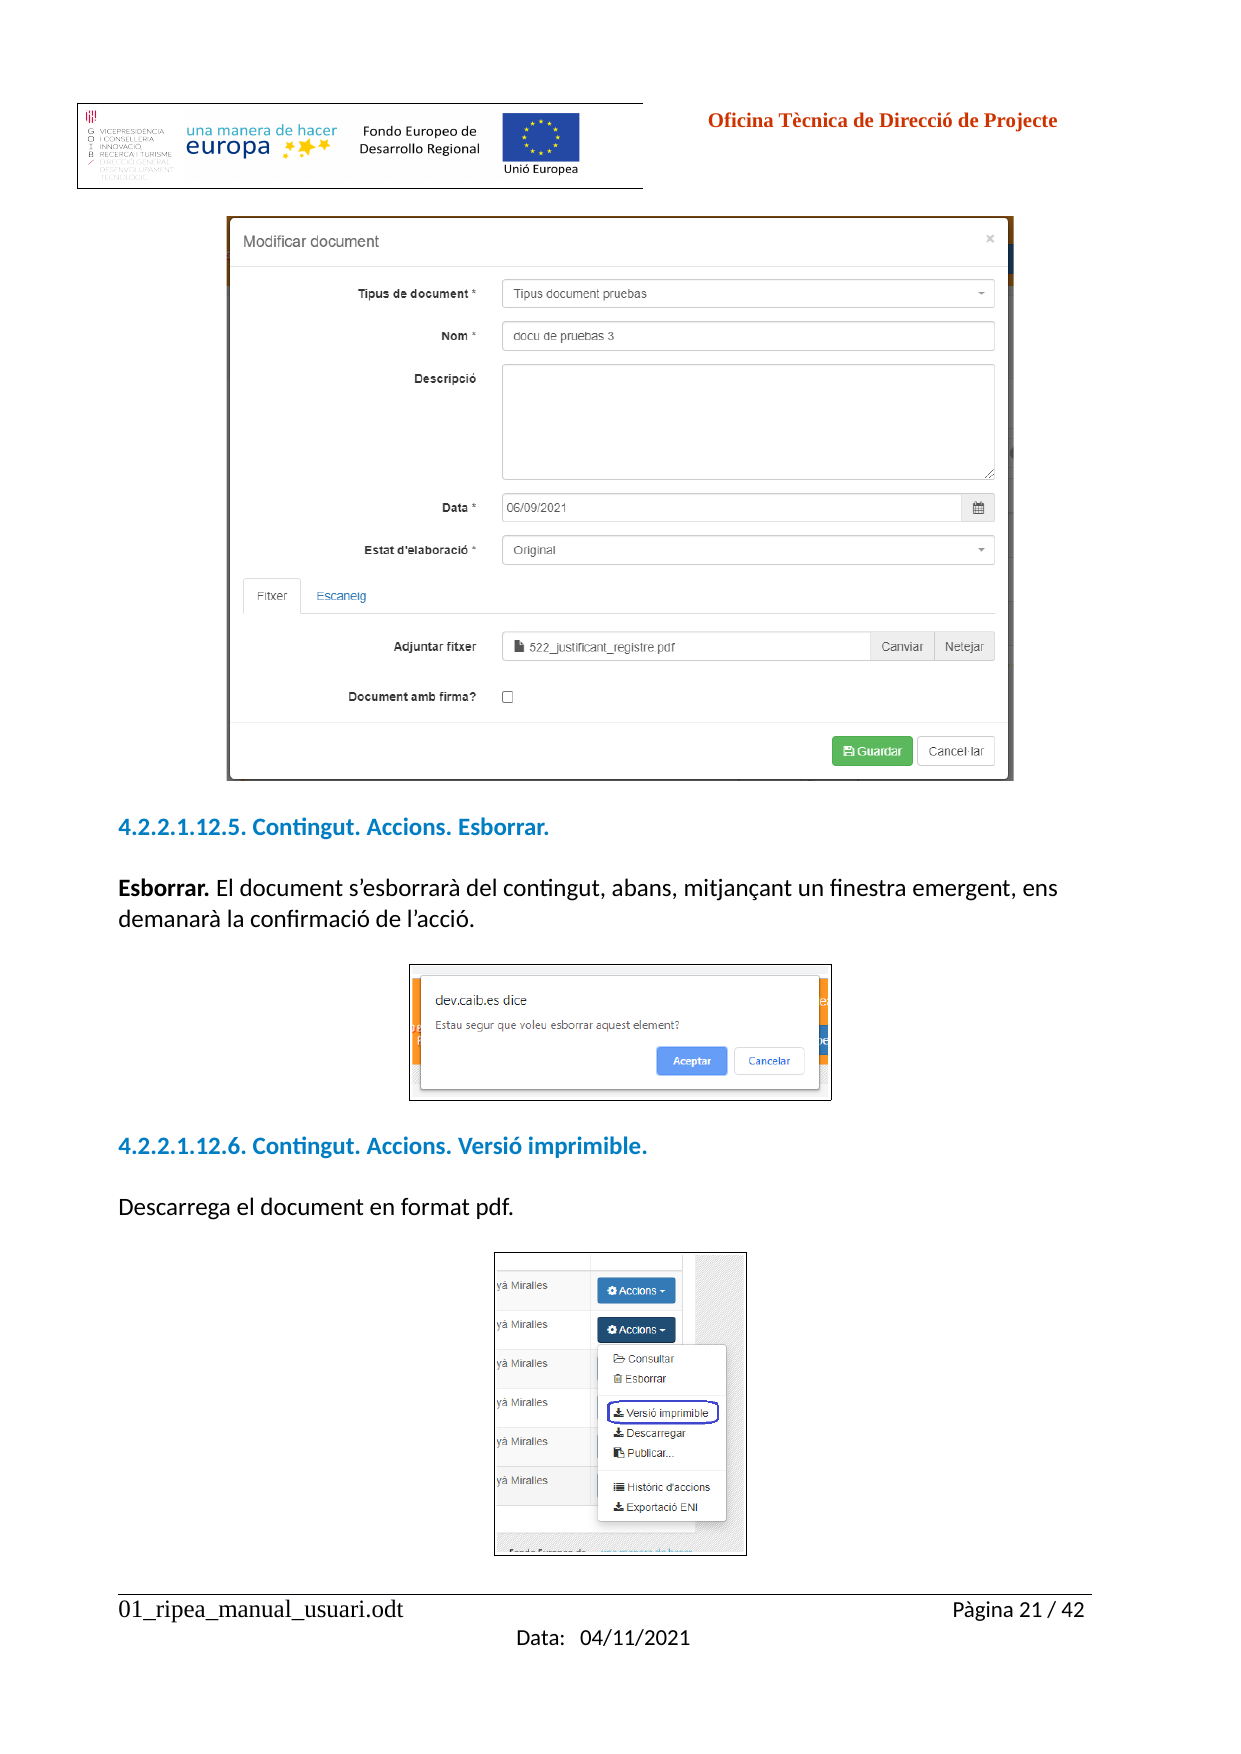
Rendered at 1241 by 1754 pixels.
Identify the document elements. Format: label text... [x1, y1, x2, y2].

text Esborrar. El document s’esborrarà del contingut, abans, mitjançant un finestra emergent, ens demanarà la confirmació de l’acció. [118, 872, 1122, 933]
text Descarrega el document en format pdf. [118, 1191, 1122, 1222]
picture [184, 108, 585, 182]
picture [226, 216, 1014, 781]
subtitle 4.2.2.1.12.6. Contingut. Accions. Versió imprimible. [118, 1130, 1122, 1161]
picture [82, 108, 178, 182]
subtitle 4.2.2.1.12.5. Contingut. Accions. Esborrar. [118, 811, 1122, 842]
picture [412, 966, 828, 1097]
picture [496, 1255, 744, 1552]
